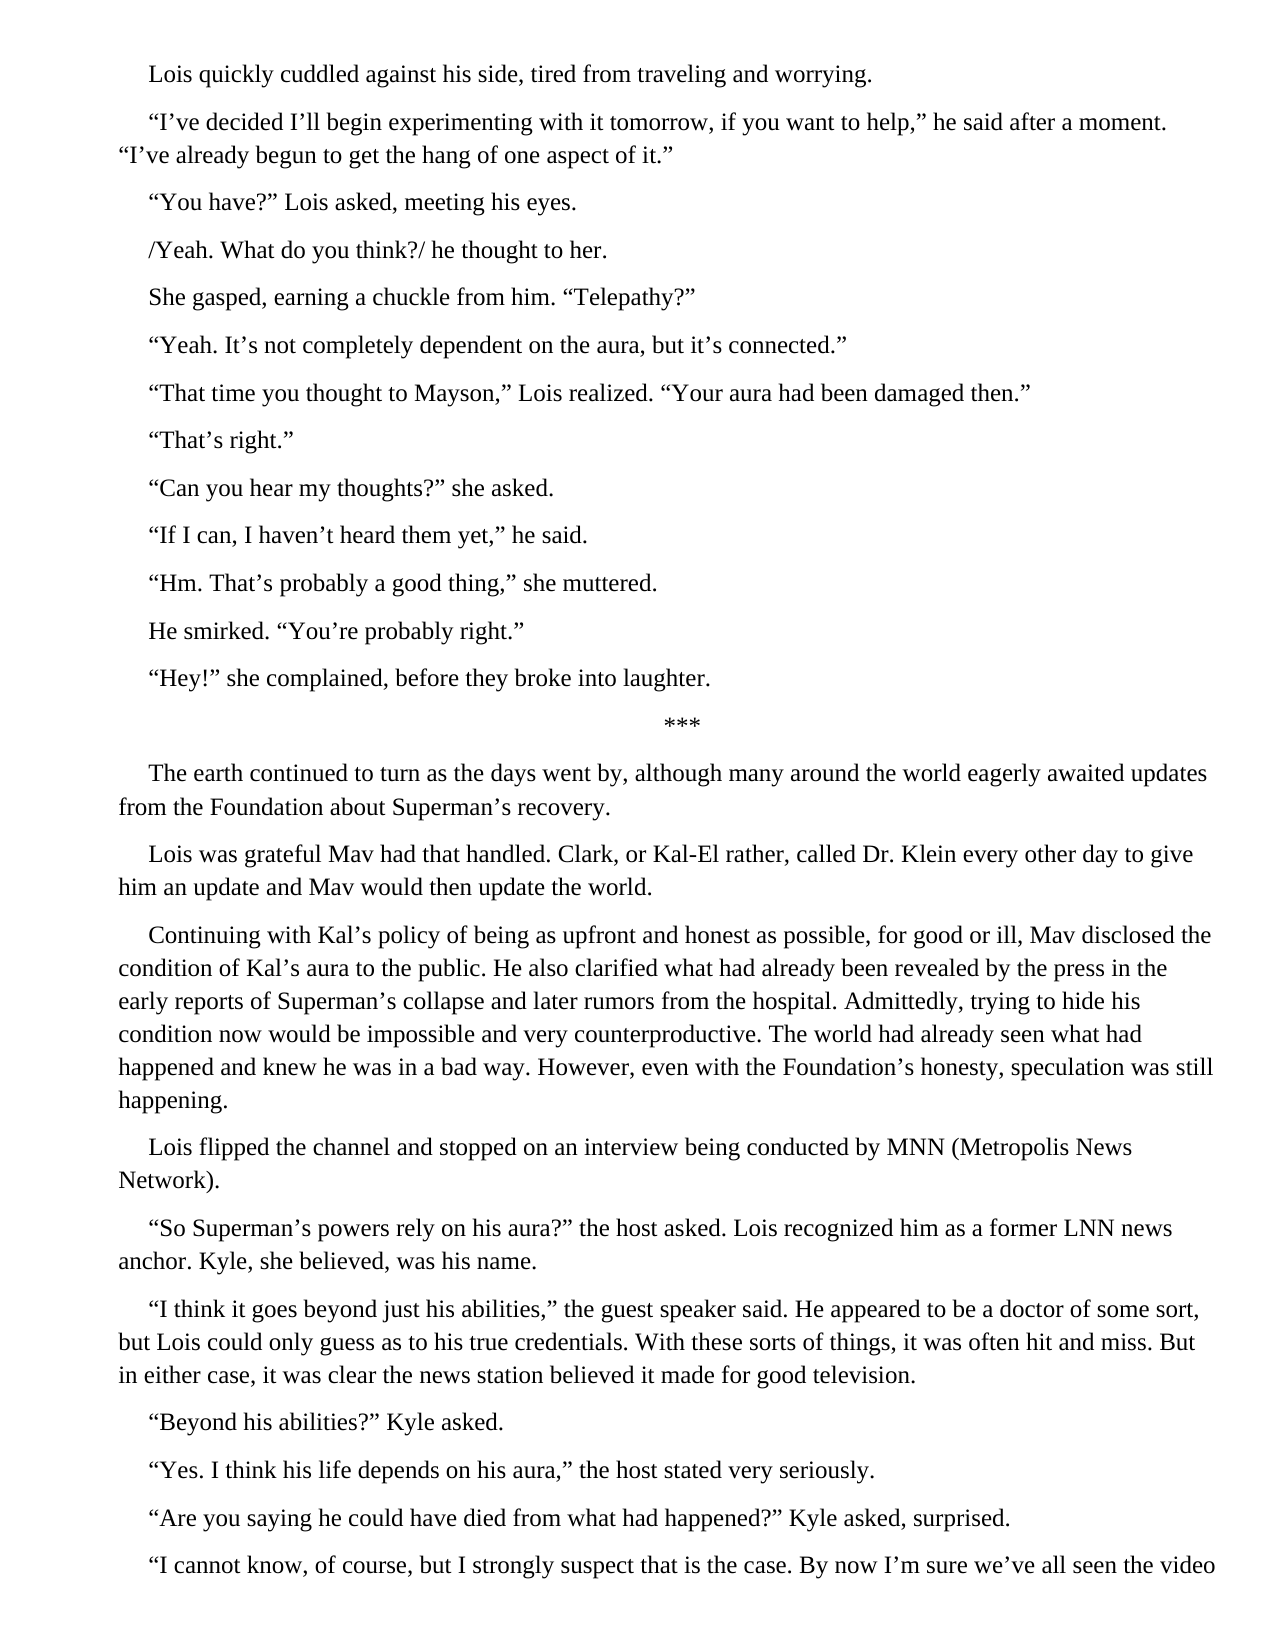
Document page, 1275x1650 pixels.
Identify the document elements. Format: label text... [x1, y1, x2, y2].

text “Hm. That’s probably a good thing,” she muttered. [118, 568, 1216, 597]
text He smirked. “You’re probably right.” [118, 616, 1216, 644]
text Lois quickly cuddled against his side, tired from traveling and worrying. [118, 59, 1216, 88]
text “Are you saying he could have died from what had happened?” Kyle asked, surprised. [118, 1503, 1216, 1531]
text “Can you hear my thoughts?” she asked. [118, 473, 1216, 502]
text *** [118, 711, 1216, 740]
text “That time you thought to Mayson,” Lois realized. “Your aura had been damaged then.” [118, 378, 1216, 406]
text “So Superman’s powers rely on his aura?” the host asked. Lois recognized him as a former LNN news anchor. Kyle, she believed, was his name. [118, 1213, 1216, 1275]
text “I cannot know, of course, but I strongly suspect that is the case. By now I’m sure we’ve all seen the video [118, 1550, 1216, 1579]
text “That’s right.” [118, 425, 1216, 454]
text /Yeah. What do you think?/ he thought to her. [118, 235, 1216, 264]
text “If I can, I haven’t heard them yet,” he said. [118, 521, 1216, 549]
text The earth continued to turn as the days went by, although many around the world eagerly awaited updates from the Foundation about Superman’s recovery. [118, 758, 1216, 820]
text Lois was grateful Mav had that handled. Clark, or Kal-El rather, called Dr. Klein every other day to give him an update and Mav would then update the world. [118, 839, 1216, 901]
text “I’ve decided I’ll begin experimenting with it tomorrow, if you want to help,” he said after a moment. “I’ve already begun to get the hang of one aspect of it.” [118, 107, 1216, 168]
text “Yeah. It’s not completely dependent on the aura, but it’s connected.” [118, 330, 1216, 359]
text “Yes. I think his life depends on his aura,” the host stated very seriously. [118, 1455, 1216, 1484]
text “Beyond his abilities?” Kyle asked. [118, 1407, 1216, 1436]
text Continuing with Kal’s policy of being as upfront and honest as possible, for good or ill, Mav disclosed the condition of Kal’s aura to the public. He also clarified what had already been revealed by the press in the early reports of Superman’s collapse and later rumors from the hospital. Admittedly, trying to hide his condition now would be impossible and very counterproductive. The world had already seen what had happened and knew he was in a bad way. However, even with the Foundation’s honesty, speculation was still happening. [118, 920, 1216, 1114]
text “I think it goes beyond just his abilities,” the guest speaker said. He appeared to be a doctor of some sort, but Lois could only guess as to his true credentials. With these sorts of things, it was often hit and miss. But in either case, it was clear the news station believed it made for good television. [118, 1294, 1216, 1388]
text “You have?” Lois asked, meeting his eyes. [118, 187, 1216, 216]
text “Hey!” she complained, before they broke into laughter. [118, 663, 1216, 692]
text She gasped, earning a chuckle from him. “Telepathy?” [118, 282, 1216, 311]
text Lois flipped the channel and stopped on an interview being conducted by MNN (Metropolis News Network). [118, 1132, 1216, 1194]
